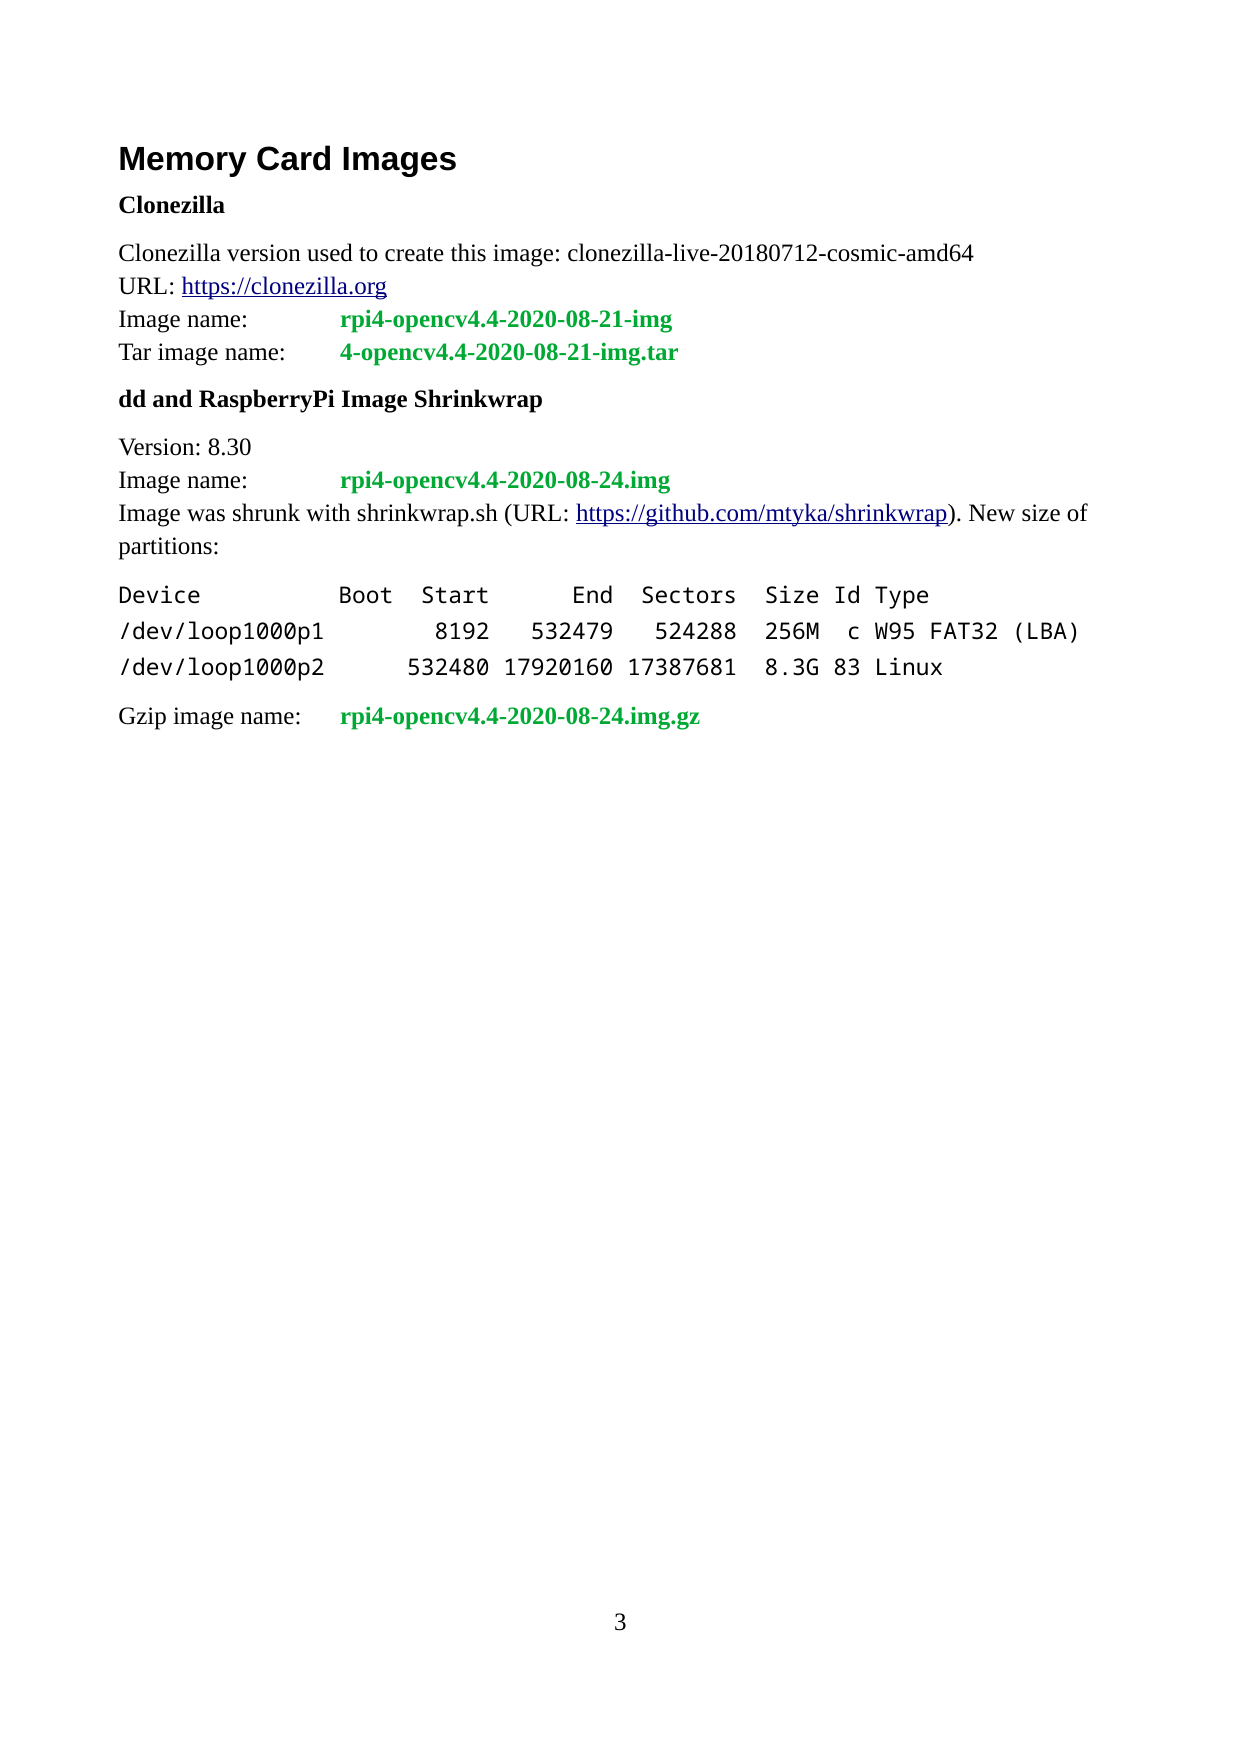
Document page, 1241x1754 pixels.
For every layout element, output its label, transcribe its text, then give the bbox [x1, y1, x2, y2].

text Clonezilla [118, 190, 1122, 219]
text Gzip image name: rpi4-opencv4.4-2020-08-24.img.gz [118, 701, 1122, 730]
subtitle Memory Card Images [118, 139, 1122, 178]
text Clonezilla version used to create this image: clonezilla-live-20180712-cosmic-amd64 URL: https://clonezilla.org Image name: rpi4-opencv4.4-2020-08-21-img Tar image name: 4-opencv4.4-2020-08-21-img.tar [118, 238, 1122, 366]
text Device Boot Start End Sectors Size Id Type /dev/loop1000p1 8192 532479 524288 256M c W95 FAT32 (LBA) /dev/loop1000p2 532480 17920160 17387681 8.3G 83 Linux [118, 579, 1122, 682]
text dd and RaspberryPi Image Shrinkwrap [118, 384, 1122, 413]
text Version: 8.30 Image name: rpi4-opencv4.4-2020-08-24.img Image was shrunk with shrinkwrap.sh (URL: https://github.com/mtyka/shrinkwrap). New size of partitions: [118, 432, 1122, 560]
